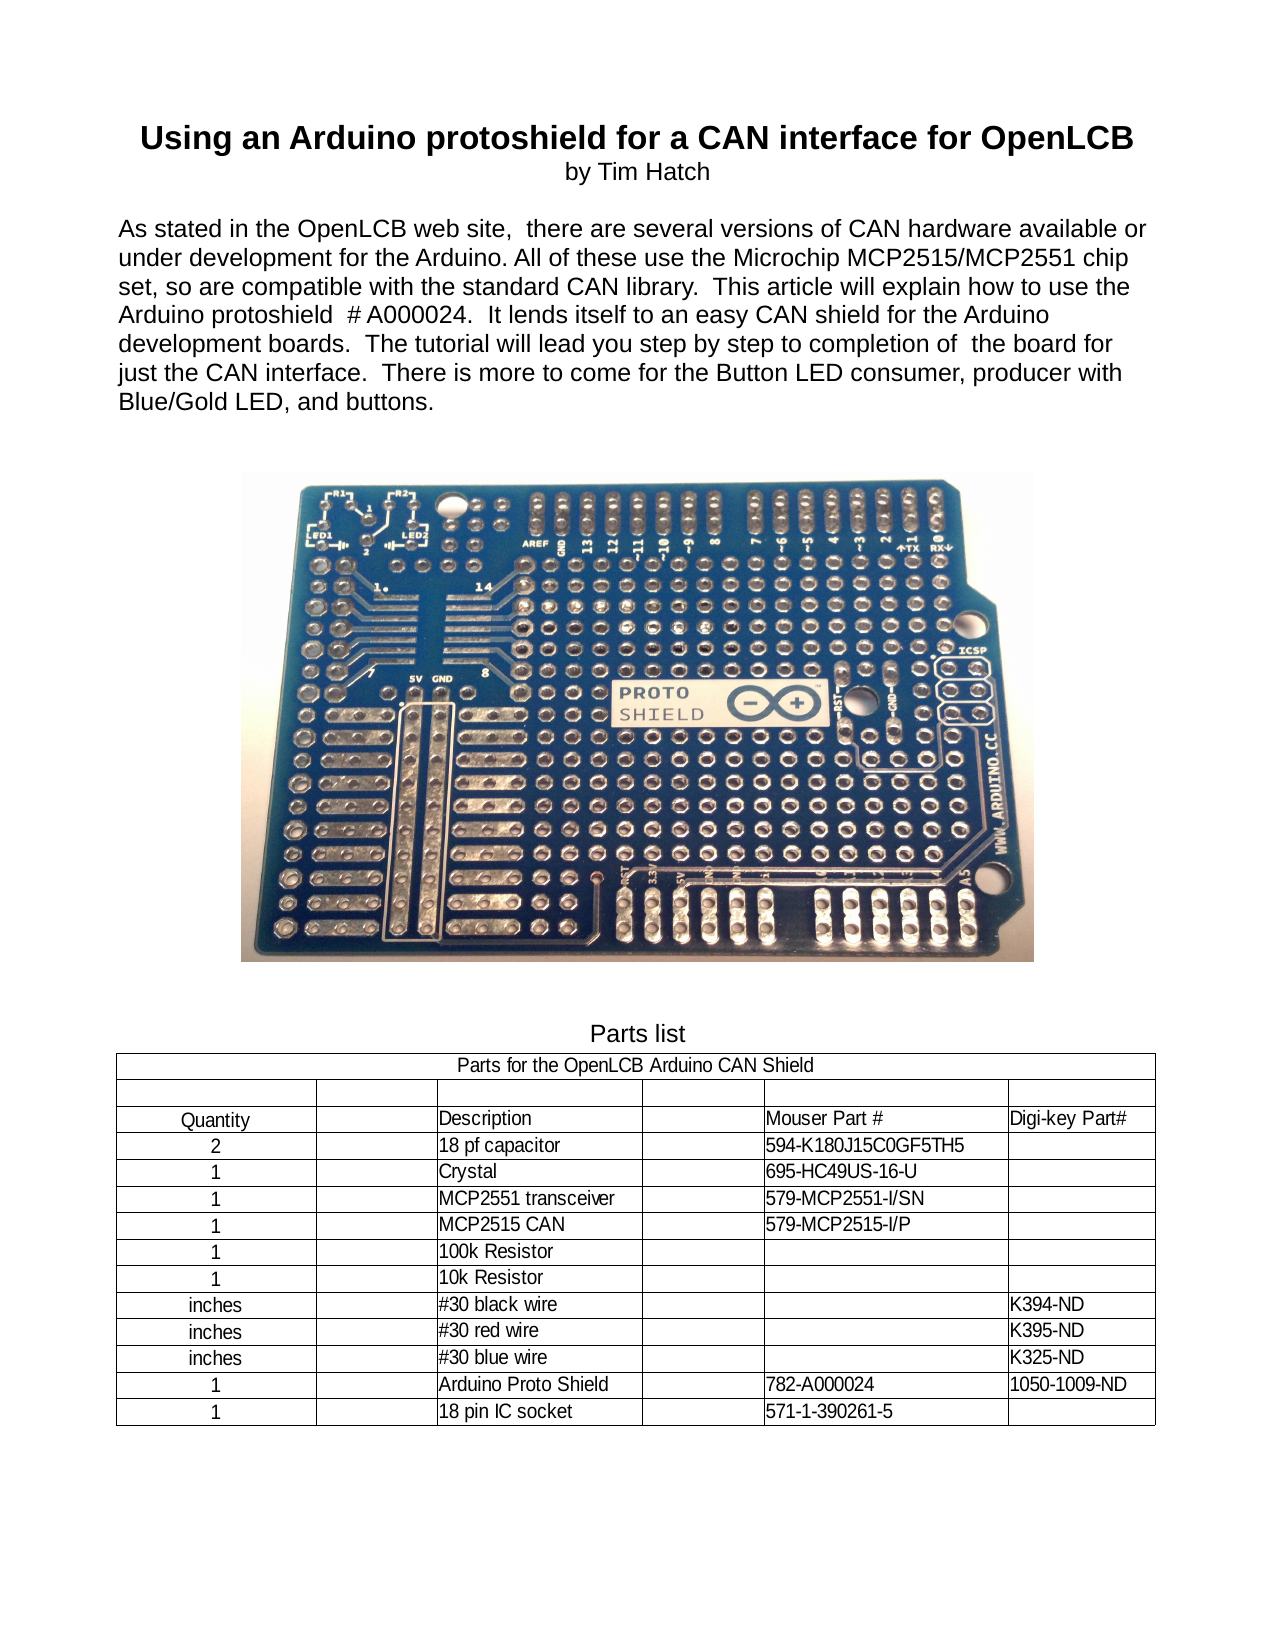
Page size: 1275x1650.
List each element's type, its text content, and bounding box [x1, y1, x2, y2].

text As stated in the OpenLCB web site, there are several versions of CAN hardware available or under development for the Arduino. All of these use the Microchip MCP2515/MCP2551 chip set, so are compatible with the standard CAN library. This article will explain how to use the Arduino protoshield # A000024. It lends itself to an easy CAN shield for the Arduino development boards. The tutorial will lead you step by step to completion of the board for just the CAN interface. There is more to come for the Button LED consumer, producer with Blue/Gold LED, and buttons. [118, 214, 1157, 415]
text Using an Arduino protoshield for a CAN interface for OpenLCB [118, 118, 1157, 157]
text by Tim Hatch [118, 157, 1157, 185]
picture [241, 472, 1034, 962]
text Parts list [118, 1019, 1157, 1047]
